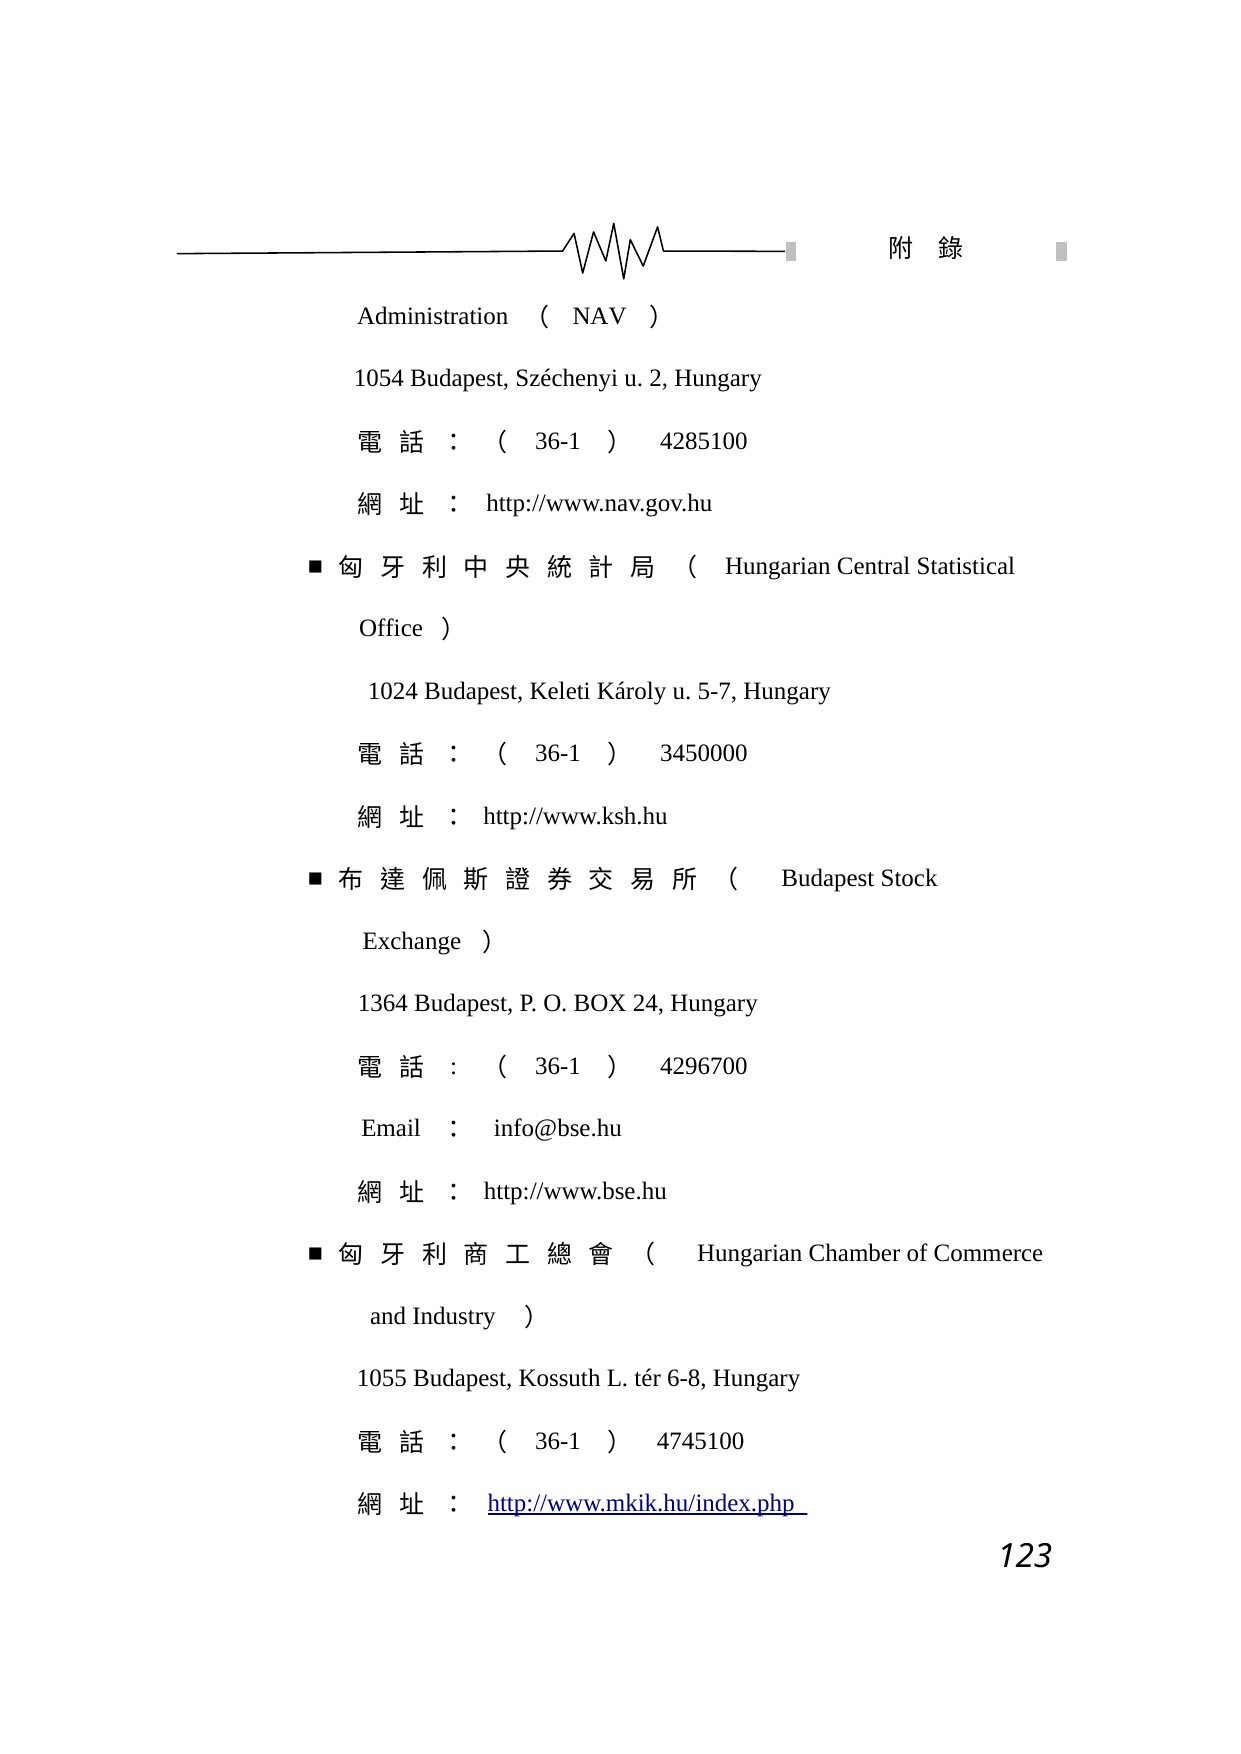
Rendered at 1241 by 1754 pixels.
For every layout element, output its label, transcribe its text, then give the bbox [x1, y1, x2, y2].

text 1364 Budapest, P. O. BOX 24, Hungary [330, 961, 1058, 1023]
text 電話：（36-1）3450000 [330, 711, 1058, 773]
text ■ 匈牙利商工總會（Hungarian Chamber of Commerce and Industry） [281, 1211, 1058, 1336]
text Administration（NAV） [281, 273, 1058, 336]
text ■ 布達佩斯證券交易所（Budapest Stock Exchange） [281, 836, 1058, 961]
text Email：info@bse.hu [330, 1086, 1058, 1148]
text 網址：http://www.ksh.hu [330, 773, 1058, 836]
text 電話：（36-1）4745100 [330, 1398, 1058, 1461]
text 1055 Budapest, Kossuth L. tér 6-8, Hungary [330, 1336, 1058, 1398]
text 1024 Budapest, Keleti Károly u. 5-7, Hungary [330, 648, 1058, 711]
text 網址：http://www.nav.gov.hu [330, 461, 1058, 523]
text 電話:（36-1）4296700 [330, 1023, 1058, 1086]
text ■ 匈牙利中央統計局（Hungarian Central Statistical Office） [281, 523, 1058, 648]
text 電話：（36-1）4285100 [330, 398, 1058, 461]
text 網址：http://www.mkik.hu/index.php [330, 1461, 1058, 1523]
text 網址：http://www.bse.hu [330, 1148, 1058, 1211]
text 1054 Budapest, Széchenyi u. 2, Hungary [330, 336, 1058, 398]
